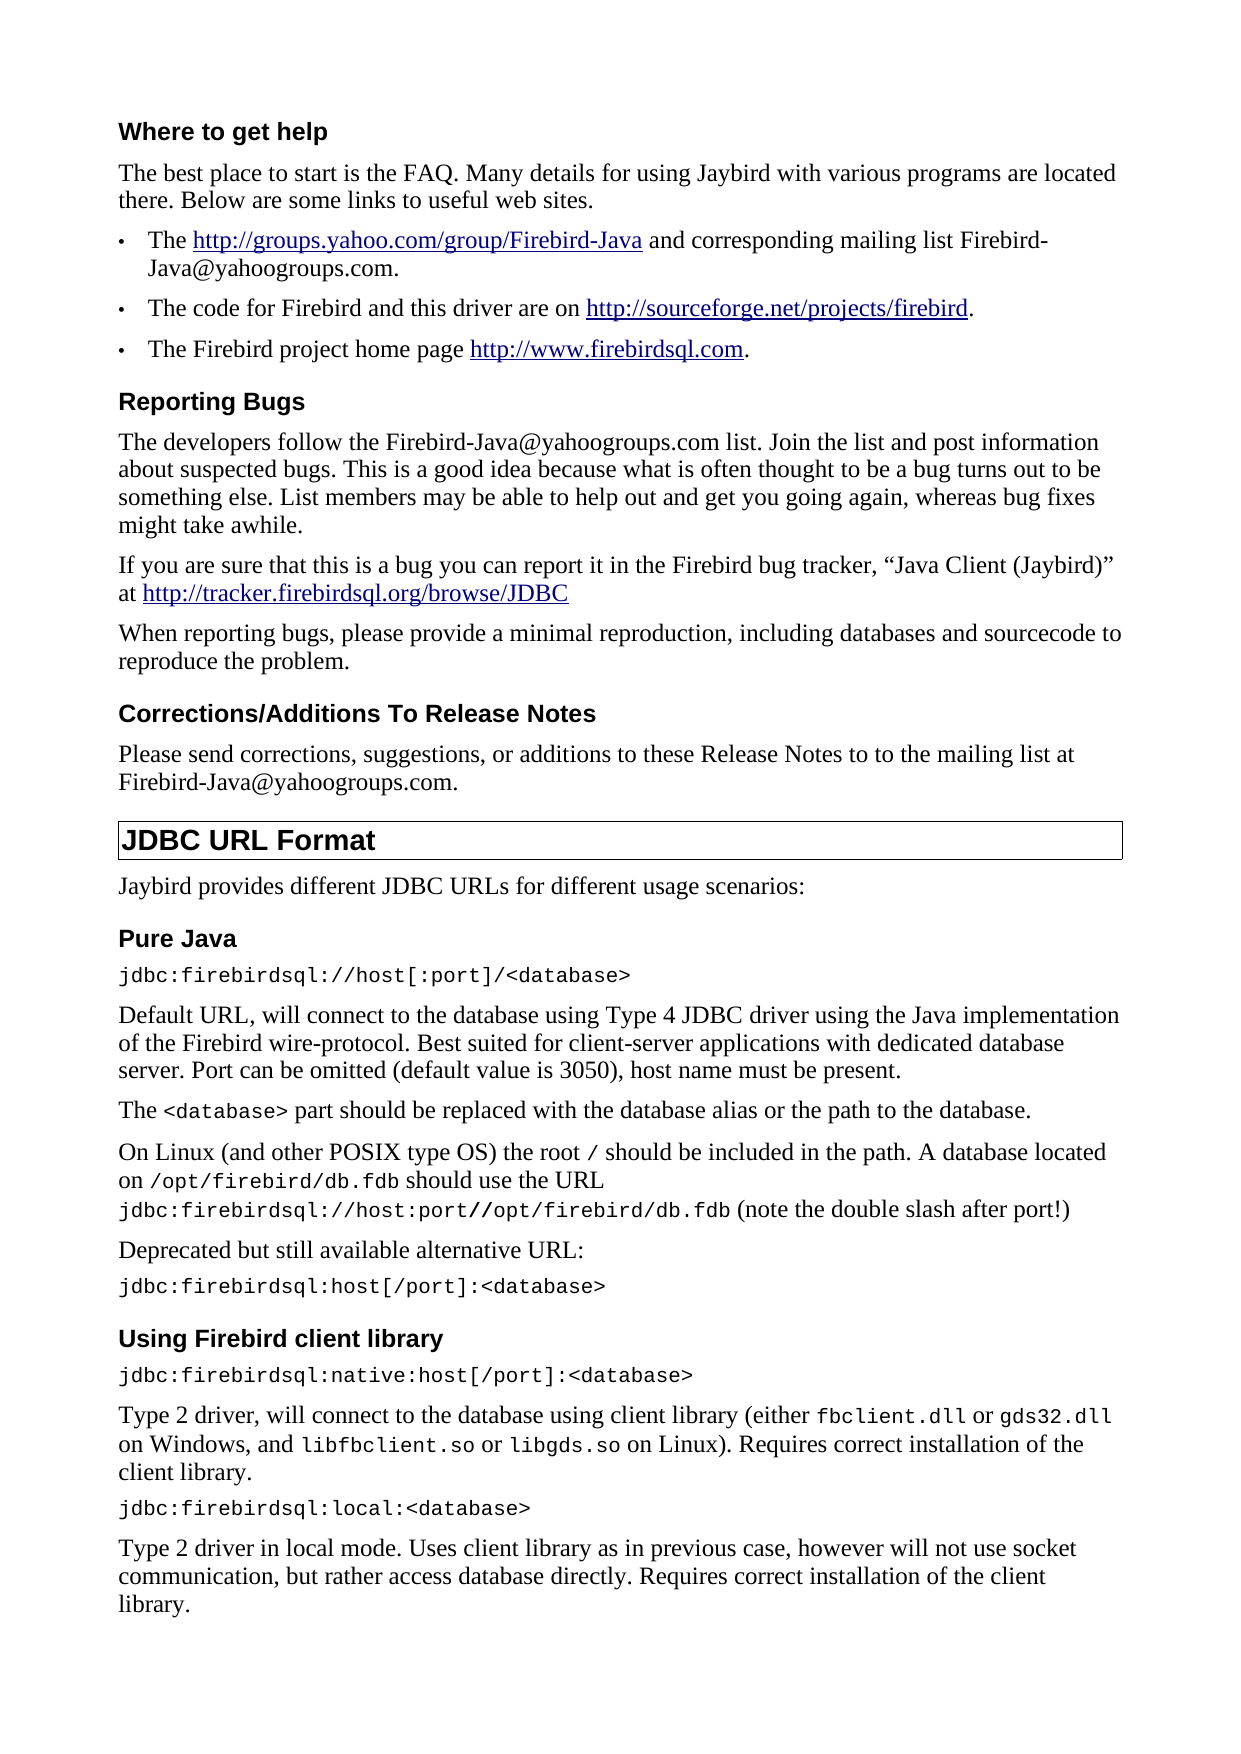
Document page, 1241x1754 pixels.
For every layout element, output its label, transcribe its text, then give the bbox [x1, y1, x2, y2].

text Deprecated but still available alternative URL: [118, 1236, 1122, 1263]
subtitle Reporting Bugs [118, 387, 1122, 415]
text The <database> part should be replaced with the database alias or the path to the database. [118, 1097, 1122, 1125]
subtitle Corrections/Additions To Release Notes [118, 699, 1122, 728]
subtitle Pure Java [118, 924, 1122, 952]
text Jaybird provides different JDBC URLs for different usage scenarios: [118, 872, 1122, 899]
list The http://groups.yahoo.com/group/Firebird-Java and corresponding mailing list Firebird-Java@yahoogroups.com. [118, 227, 1122, 282]
subtitle JDBC URL Format [119, 822, 1122, 859]
text jdbc:firebirdsql:native:host[/port]:<database> [118, 1365, 1122, 1389]
list The code for Firebird and this driver are on http://sourceforge.net/projects/firebird. [118, 294, 1122, 322]
text jdbc:firebirdsql://host[:port]/<database> [118, 965, 1122, 988]
text jdbc:firebirdsql:local:<database> [118, 1498, 1122, 1522]
text Type 2 driver in local mode. Uses client library as in previous case, however will not use socket communication, but rather access database directly. Requires correct installation of the client library. [118, 1534, 1122, 1618]
text jdbc:firebirdsql:host[/port]:<database> [118, 1276, 1122, 1299]
text If you are sure that this is a bug you can report it in the Firebird bug tracker, “Java Client (Jaybird)” at http://tracker.firebirdsql.org/browse/JDBC [118, 551, 1122, 607]
text When reporting bugs, please provide a minimal reproduction, including databases and sourcecode to reproduce the problem. [118, 619, 1122, 674]
text Default URL, will connect to the database using Type 4 JDBC driver using the Java implementation of the Firebird wire-protocol. Best suited for client-server applications with dedicated database server. Port can be omitted (default value is 3050), host name must be present. [118, 1001, 1122, 1084]
subtitle Where to get help [118, 118, 1122, 146]
text The developers follow the Firebird-Java@yahoogroups.com list. Join the list and post information about suspected bugs. This is a good idea because what is often thought to be a bug turns out to be something else. List members may be able to help out and get you going again, whereas bug fixes might take awhile. [118, 428, 1122, 539]
text Type 2 driver, will connect to the database using client library (either fbclient.dll or gds32.dll on Windows, and libfbclient.so or libgds.so on Linux). Requires correct installation of the client library. [118, 1401, 1122, 1486]
text The best place to start is the FAQ. Many details for using Jaybird with various programs are located there. Below are some links to useful web sites. [118, 159, 1122, 214]
text Please send corrections, suggestions, or additions to these Release Notes to to the mailing list at Firebird-Java@yahoogroups.com. [118, 740, 1122, 796]
subtitle Using Firebird client library [118, 1324, 1122, 1353]
text On Linux (and other POSIX type OS) the root / should be included in the path. A database located on /opt/firebird/db.fdb should use the URL jdbc:firebirdsql://host:port//opt/firebird/db.fdb (note the double slash after port!) [118, 1138, 1122, 1223]
list The Firebird project home page http://www.firebirdsql.com. [118, 335, 1122, 362]
